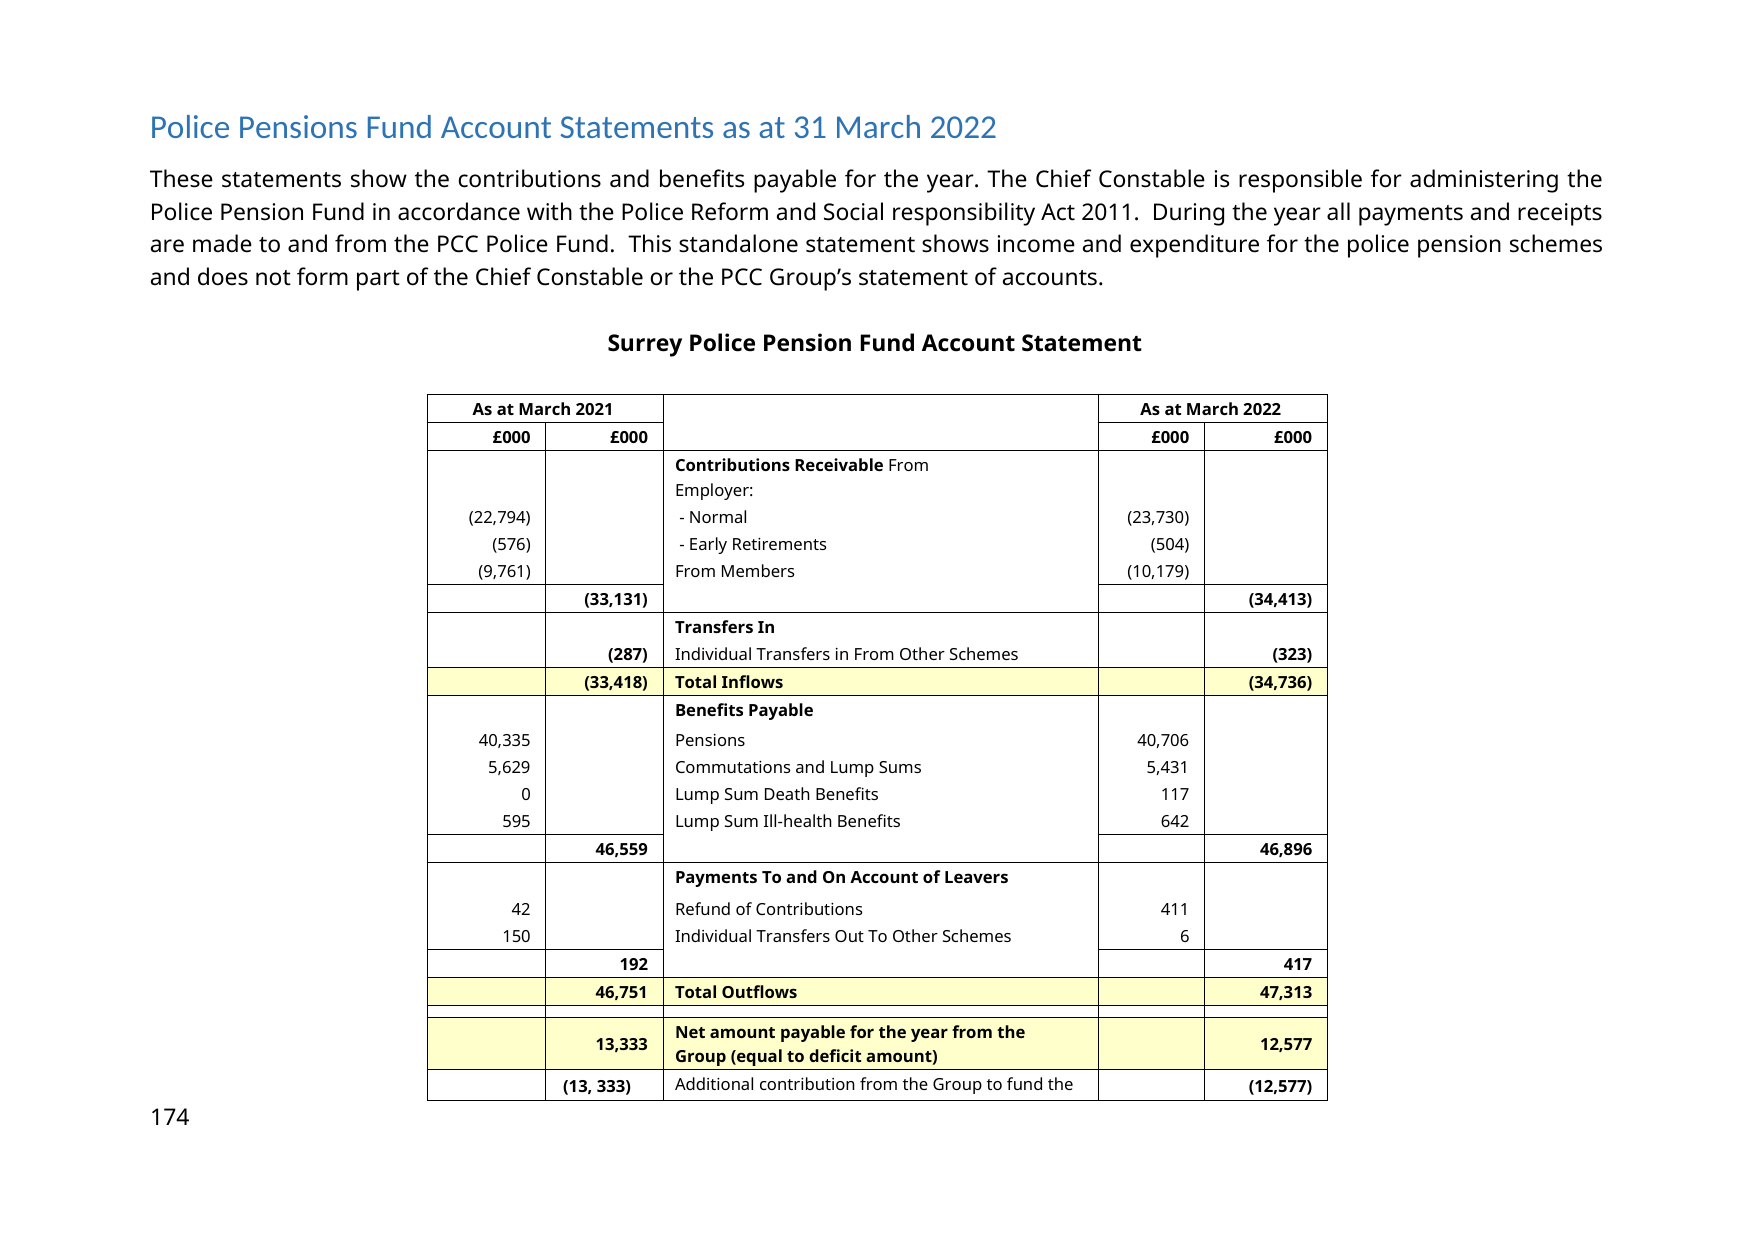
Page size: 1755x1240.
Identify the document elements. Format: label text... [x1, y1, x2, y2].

table_cell [428, 696, 545, 726]
table_cell [546, 1006, 663, 1017]
table_header As at March 2022 [1099, 395, 1327, 422]
table_cell 0 [428, 780, 545, 807]
table_cell £000 [546, 423, 663, 450]
table_cell Total Outflows [664, 978, 1098, 1005]
table_cell [546, 503, 663, 530]
table_cell 117 [1099, 780, 1204, 807]
table_cell [546, 922, 663, 949]
table_cell [428, 978, 545, 1005]
table_cell [1099, 1018, 1204, 1069]
table_cell Transfers In [664, 613, 1098, 640]
table_cell £000 [1205, 423, 1327, 450]
table_cell [428, 451, 545, 503]
table_cell 150 [428, 922, 545, 949]
table_cell [546, 451, 663, 503]
table_cell Pensions [664, 726, 1098, 753]
table_cell (34,413) [1205, 585, 1327, 612]
table_cell [546, 530, 663, 557]
table_cell (12,577) [1205, 1070, 1327, 1100]
table_header [664, 395, 1098, 450]
table_cell [1205, 895, 1327, 922]
table_cell [428, 950, 545, 977]
table_cell 642 [1099, 807, 1204, 834]
table_cell 595 [428, 807, 545, 834]
table_cell 40,335 [428, 726, 545, 753]
table_cell Lump Sum Ill-health Benefits [664, 807, 1098, 862]
table_cell Individual Transfers in From Other Schemes [664, 640, 1098, 667]
table_cell [1205, 451, 1327, 503]
table_cell - Early Retirements [664, 530, 1098, 557]
table_cell [546, 895, 663, 922]
table_cell (9,761) [428, 557, 545, 584]
table_cell (23,730) [1099, 503, 1204, 530]
table_header As at March 2021 [428, 395, 663, 422]
table_cell [428, 1006, 545, 1017]
table_cell Additional contribution from the Group to fund the [664, 1070, 1098, 1100]
table_cell 47,313 [1205, 978, 1327, 1005]
table_cell Payments To and On Account of Leavers [664, 863, 1098, 895]
table_cell (287) [546, 640, 663, 667]
table_cell Contributions Receivable From Employer: [664, 451, 1098, 503]
table_cell (22,794) [428, 503, 545, 530]
table_cell [546, 613, 663, 640]
table_cell [546, 753, 663, 780]
table_cell [546, 780, 663, 807]
table_cell 46,751 [546, 978, 663, 1005]
table_cell 5,431 [1099, 753, 1204, 780]
table_cell - Normal [664, 503, 1098, 530]
table_cell Net amount payable for the year from the Group (equal to deficit amount) [664, 1018, 1098, 1069]
table_cell [1205, 1006, 1327, 1017]
table_cell [546, 726, 663, 753]
text These statements show the contributions and benefits payable for the year. The Chief Constable is responsible for administering the Police Pension Fund in accordance with the Police Reform and Social responsibility Act 2011. During the year all payments and receipts are made to and from the PCC Police Fund. This standalone statement shows income and expenditure for the police pension schemes and does not form part of the Chief Constable or the PCC Group’s statement of accounts. [149, 163, 1604, 292]
table_cell [428, 863, 545, 895]
table_cell [1205, 726, 1327, 753]
table_cell [1205, 753, 1327, 780]
table_cell [1099, 1070, 1204, 1100]
table_cell 411 [1099, 895, 1204, 922]
table_cell [1099, 668, 1204, 695]
table_cell £000 [1099, 423, 1204, 450]
table_cell 46,896 [1205, 835, 1327, 862]
table_cell Lump Sum Death Benefits [664, 780, 1098, 807]
table_cell [1205, 863, 1327, 895]
table_cell 46,559 [546, 835, 663, 862]
table_cell (504) [1099, 530, 1204, 557]
table_cell [428, 613, 545, 640]
table_cell Commutations and Lump Sums [664, 753, 1098, 780]
table_cell [428, 585, 545, 612]
table_cell 192 [546, 950, 663, 977]
table_cell [428, 668, 545, 695]
table_cell [1205, 696, 1327, 726]
table_cell [1205, 922, 1327, 949]
table_cell (13, 333) [546, 1070, 663, 1100]
table_cell (33,418) [546, 668, 663, 695]
table_cell [1205, 613, 1327, 640]
table_cell [1205, 807, 1327, 834]
table_cell (34,736) [1205, 668, 1327, 695]
table_cell 40,706 [1099, 726, 1204, 753]
text Surrey Police Pension Fund Account Statement [151, 327, 1604, 358]
table_cell (10,179) [1099, 557, 1204, 584]
table_cell [1099, 613, 1204, 640]
table_cell [1099, 696, 1204, 726]
table_cell (33,131) [546, 585, 663, 612]
table_cell [1205, 530, 1327, 557]
table_cell [428, 640, 545, 667]
table_cell (323) [1205, 640, 1327, 667]
table_cell Total Inflows [664, 668, 1098, 695]
table_cell [1099, 585, 1204, 612]
table_cell Refund of Contributions [664, 895, 1098, 922]
table_cell (576) [428, 530, 545, 557]
table_cell [546, 696, 663, 726]
table_cell 42 [428, 895, 545, 922]
table_cell From Members [664, 557, 1098, 612]
table_cell [428, 835, 545, 862]
subtitle Police Pensions Fund Account Statements as at 31 March 2022 [149, 106, 1616, 147]
table_cell 6 [1099, 922, 1204, 949]
table_cell [1099, 863, 1204, 895]
table_cell [1205, 557, 1327, 584]
table_cell [1099, 640, 1204, 667]
table_cell [664, 1006, 1098, 1017]
table_cell [1205, 780, 1327, 807]
table_cell 5,629 [428, 753, 545, 780]
table_cell 13,333 [546, 1018, 663, 1069]
table_cell [1099, 1006, 1204, 1017]
table_cell [546, 557, 663, 584]
table_cell [546, 807, 663, 834]
table_cell [1099, 835, 1204, 862]
table_cell 417 [1205, 950, 1327, 977]
table_cell [1099, 950, 1204, 977]
table_cell [428, 1018, 545, 1069]
table_cell [1205, 503, 1327, 530]
table_cell [428, 1070, 545, 1100]
table_cell [1099, 451, 1204, 503]
table_cell 12,577 [1205, 1018, 1327, 1069]
table_cell Individual Transfers Out To Other Schemes [664, 922, 1098, 977]
table_cell Benefits Payable [664, 696, 1098, 726]
table_cell [1099, 978, 1204, 1005]
table_cell [546, 863, 663, 895]
table_cell £000 [428, 423, 545, 450]
